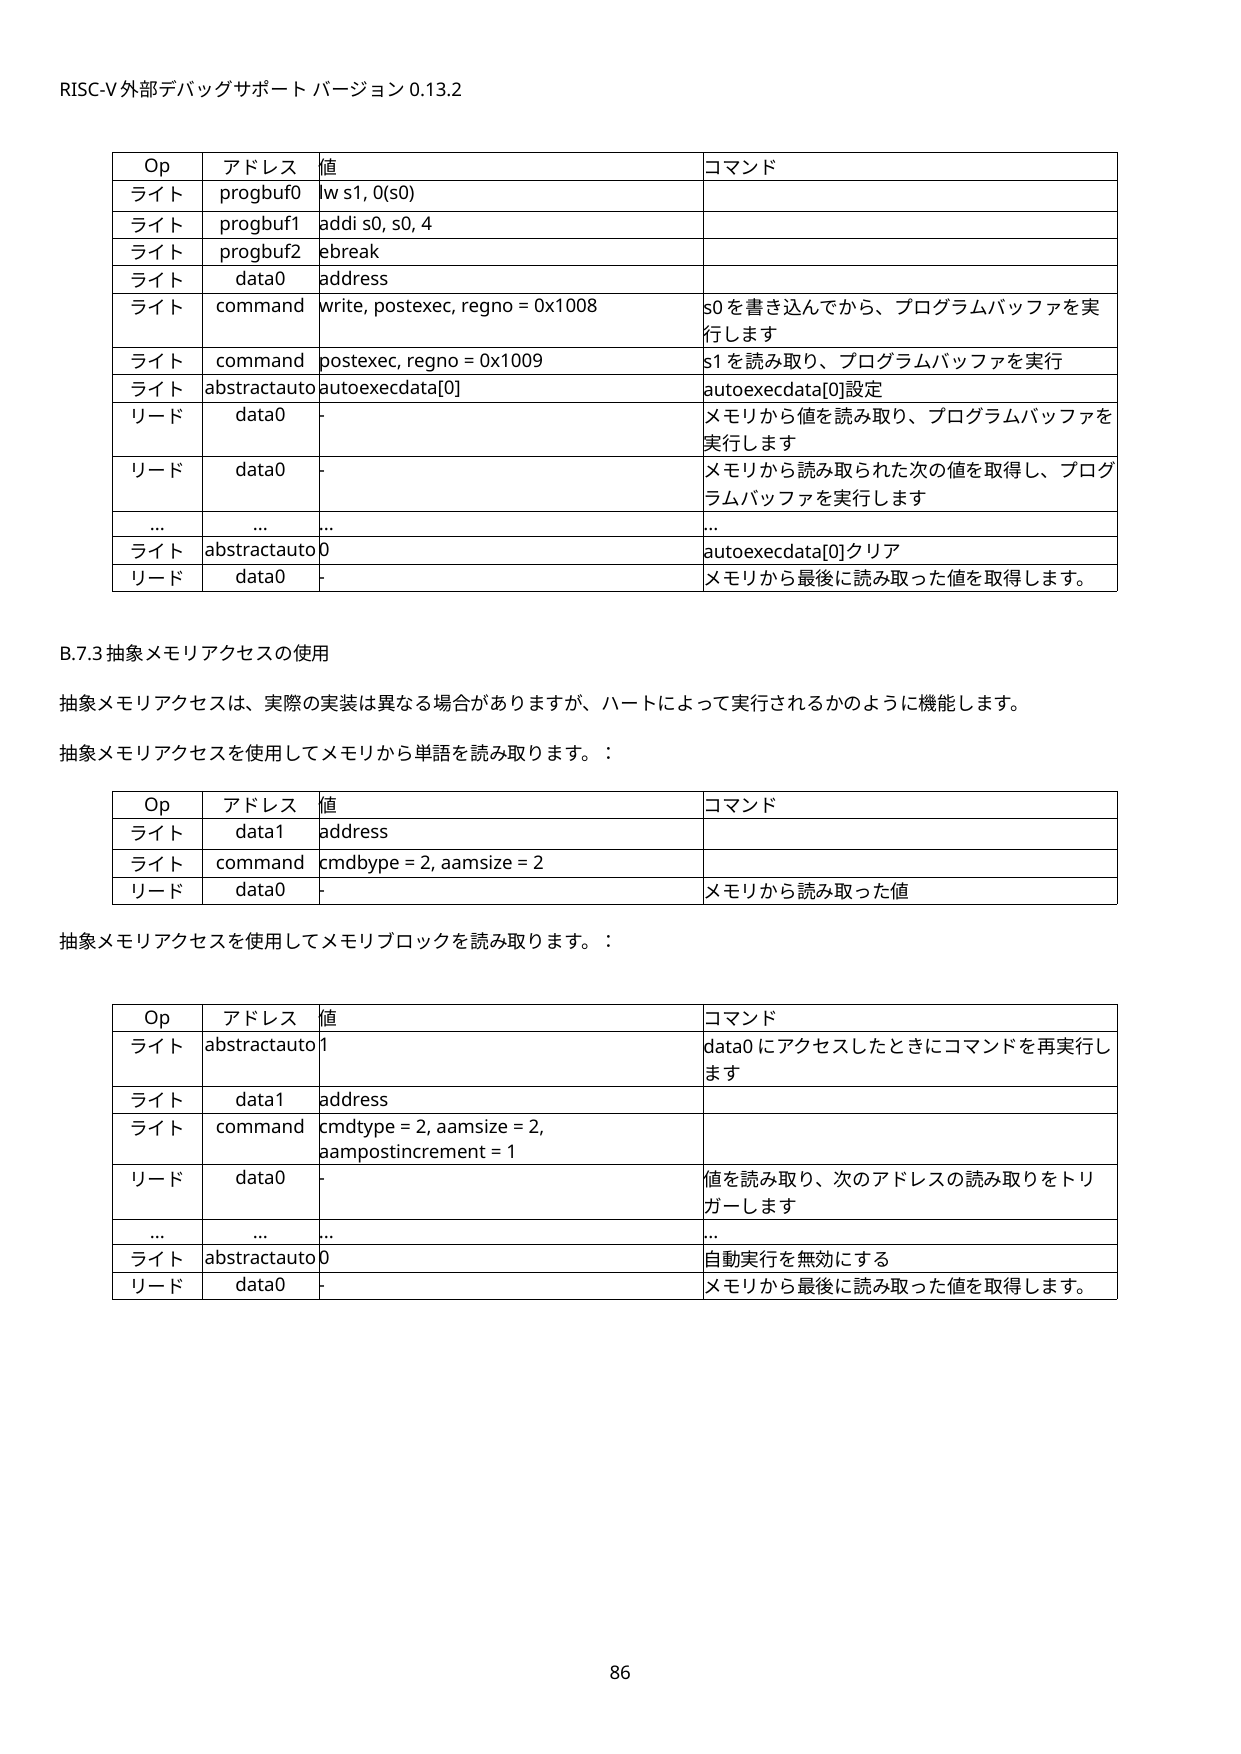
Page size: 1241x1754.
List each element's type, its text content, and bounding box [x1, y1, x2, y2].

table_cell リード [113, 565, 202, 591]
table_cell lw s1, 0(s0) [320, 181, 703, 211]
table_cell address [320, 1087, 703, 1113]
table_cell data0にアクセスしたときにコマンドを再実行します [704, 1032, 1117, 1086]
table_cell abstractauto [203, 375, 319, 402]
table_cell ライト [113, 294, 202, 347]
table_cell [704, 1114, 1117, 1164]
table_cell command [203, 348, 319, 374]
table_cell data0 [203, 1165, 319, 1219]
table_cell [704, 1087, 1117, 1113]
table_cell progbuf2 [203, 239, 319, 265]
table_cell ... [203, 1220, 319, 1244]
table_cell command [203, 1114, 319, 1164]
table_header コマンド [704, 153, 1117, 179]
table_header 値 [320, 1005, 703, 1031]
table_cell write, postexec, regno = 0x1008 [320, 294, 703, 347]
table_cell abstractauto [203, 537, 319, 563]
table_cell - [320, 1165, 703, 1219]
table_cell addi s0, s0, 4 [320, 212, 703, 238]
table_header 値 [320, 792, 703, 818]
table_cell ... [704, 1220, 1117, 1244]
table_cell s0を書き込んでから、プログラムバッファを実行します [704, 294, 1117, 347]
table_cell ライト [113, 1087, 202, 1113]
table_cell - [320, 878, 703, 904]
table_cell リード [113, 1165, 202, 1219]
table_cell 1 [320, 1032, 703, 1086]
table_header アドレス [203, 1005, 319, 1031]
text B.7.3抽象メモリアクセスの使用 [59, 641, 1181, 666]
table_cell progbuf0 [203, 181, 319, 211]
table_cell abstractauto [203, 1032, 319, 1086]
table_cell data0 [203, 403, 319, 456]
table_cell command [203, 294, 319, 347]
table_cell data0 [203, 457, 319, 511]
table_cell [704, 212, 1117, 238]
table_cell ライト [113, 212, 202, 238]
table_cell [704, 239, 1117, 265]
table_cell ライト [113, 181, 202, 211]
table_header コマンド [704, 792, 1117, 818]
table_cell s1を読み取り、プログラムバッファを実行 [704, 348, 1117, 374]
table_cell - [320, 565, 703, 591]
table_header 値 [320, 153, 703, 179]
table_cell autoexecdata[0] [320, 375, 703, 402]
table_cell リード [113, 403, 202, 456]
table_cell [704, 266, 1117, 292]
table_cell リード [113, 457, 202, 511]
table_cell autoexecdata[0]設定 [704, 375, 1117, 402]
table_cell ライト [113, 239, 202, 265]
table_cell - [320, 403, 703, 456]
table_cell ... [113, 512, 202, 536]
table_cell abstractauto [203, 1245, 319, 1272]
table_cell ... [320, 1220, 703, 1244]
table_cell - [320, 457, 703, 511]
table_cell ... [320, 512, 703, 536]
table_cell command [203, 850, 319, 877]
table_cell [704, 819, 1117, 849]
table_cell data1 [203, 819, 319, 849]
table_header コマンド [704, 1005, 1117, 1031]
text 抽象メモリアクセスを使用してメモリブロックを読み取ります。： [59, 929, 1181, 954]
table_cell メモリから最後に読み取った値を取得します。 [704, 1273, 1117, 1299]
table_cell メモリから読み取られた次の値を取得し、プログラムバッファを実行します [704, 457, 1117, 511]
table_cell [704, 181, 1117, 211]
table_cell ライト [113, 266, 202, 292]
table_cell 0 [320, 537, 703, 563]
table_cell ライト [113, 375, 202, 402]
table_cell data0 [203, 266, 319, 292]
table_cell - [320, 1273, 703, 1299]
table_cell data0 [203, 565, 319, 591]
table_cell リード [113, 1273, 202, 1299]
table_cell address [320, 266, 703, 292]
table_cell ライト [113, 537, 202, 563]
table_cell リード [113, 878, 202, 904]
table_cell ライト [113, 348, 202, 374]
table_cell ebreak [320, 239, 703, 265]
text 抽象メモリアクセスは、実際の実装は異なる場合がありますが、ハートによって実行されるかのように機能します。 [59, 691, 1181, 716]
table_header Op [113, 1005, 202, 1031]
table_cell ライト [113, 1114, 202, 1164]
table_header Op [113, 153, 202, 179]
table_cell ... [113, 1220, 202, 1244]
table_cell ライト [113, 1032, 202, 1086]
table_cell address [320, 819, 703, 849]
text 抽象メモリアクセスを使用してメモリから単語を読み取ります。： [59, 741, 1181, 766]
table_cell cmdbype = 2, aamsize = 2 [320, 850, 703, 877]
table_cell autoexecdata[0]クリア [704, 537, 1117, 563]
table_cell ライト [113, 850, 202, 877]
table_header Op [113, 792, 202, 818]
table_cell [704, 850, 1117, 877]
table_cell メモリから読み取った値 [704, 878, 1117, 904]
table_header アドレス [203, 153, 319, 179]
table_cell cmdtype = 2, aamsize = 2, aampostincrement = 1 [320, 1114, 703, 1164]
table_cell 0 [320, 1245, 703, 1272]
table_cell 値を読み取り、次のアドレスの読み取りをトリガーします [704, 1165, 1117, 1219]
table_cell ライト [113, 1245, 202, 1272]
table_cell ... [203, 512, 319, 536]
table_cell 自動実行を無効にする [704, 1245, 1117, 1272]
table_cell progbuf1 [203, 212, 319, 238]
table_header アドレス [203, 792, 319, 818]
table_cell メモリから最後に読み取った値を取得します。 [704, 565, 1117, 591]
table_cell data0 [203, 878, 319, 904]
table_cell ライト [113, 819, 202, 849]
table_cell ... [704, 512, 1117, 536]
table_cell data1 [203, 1087, 319, 1113]
table_cell data0 [203, 1273, 319, 1299]
table_cell postexec, regno = 0x1009 [320, 348, 703, 374]
table_cell メモリから値を読み取り、プログラムバッファを実行します [704, 403, 1117, 456]
